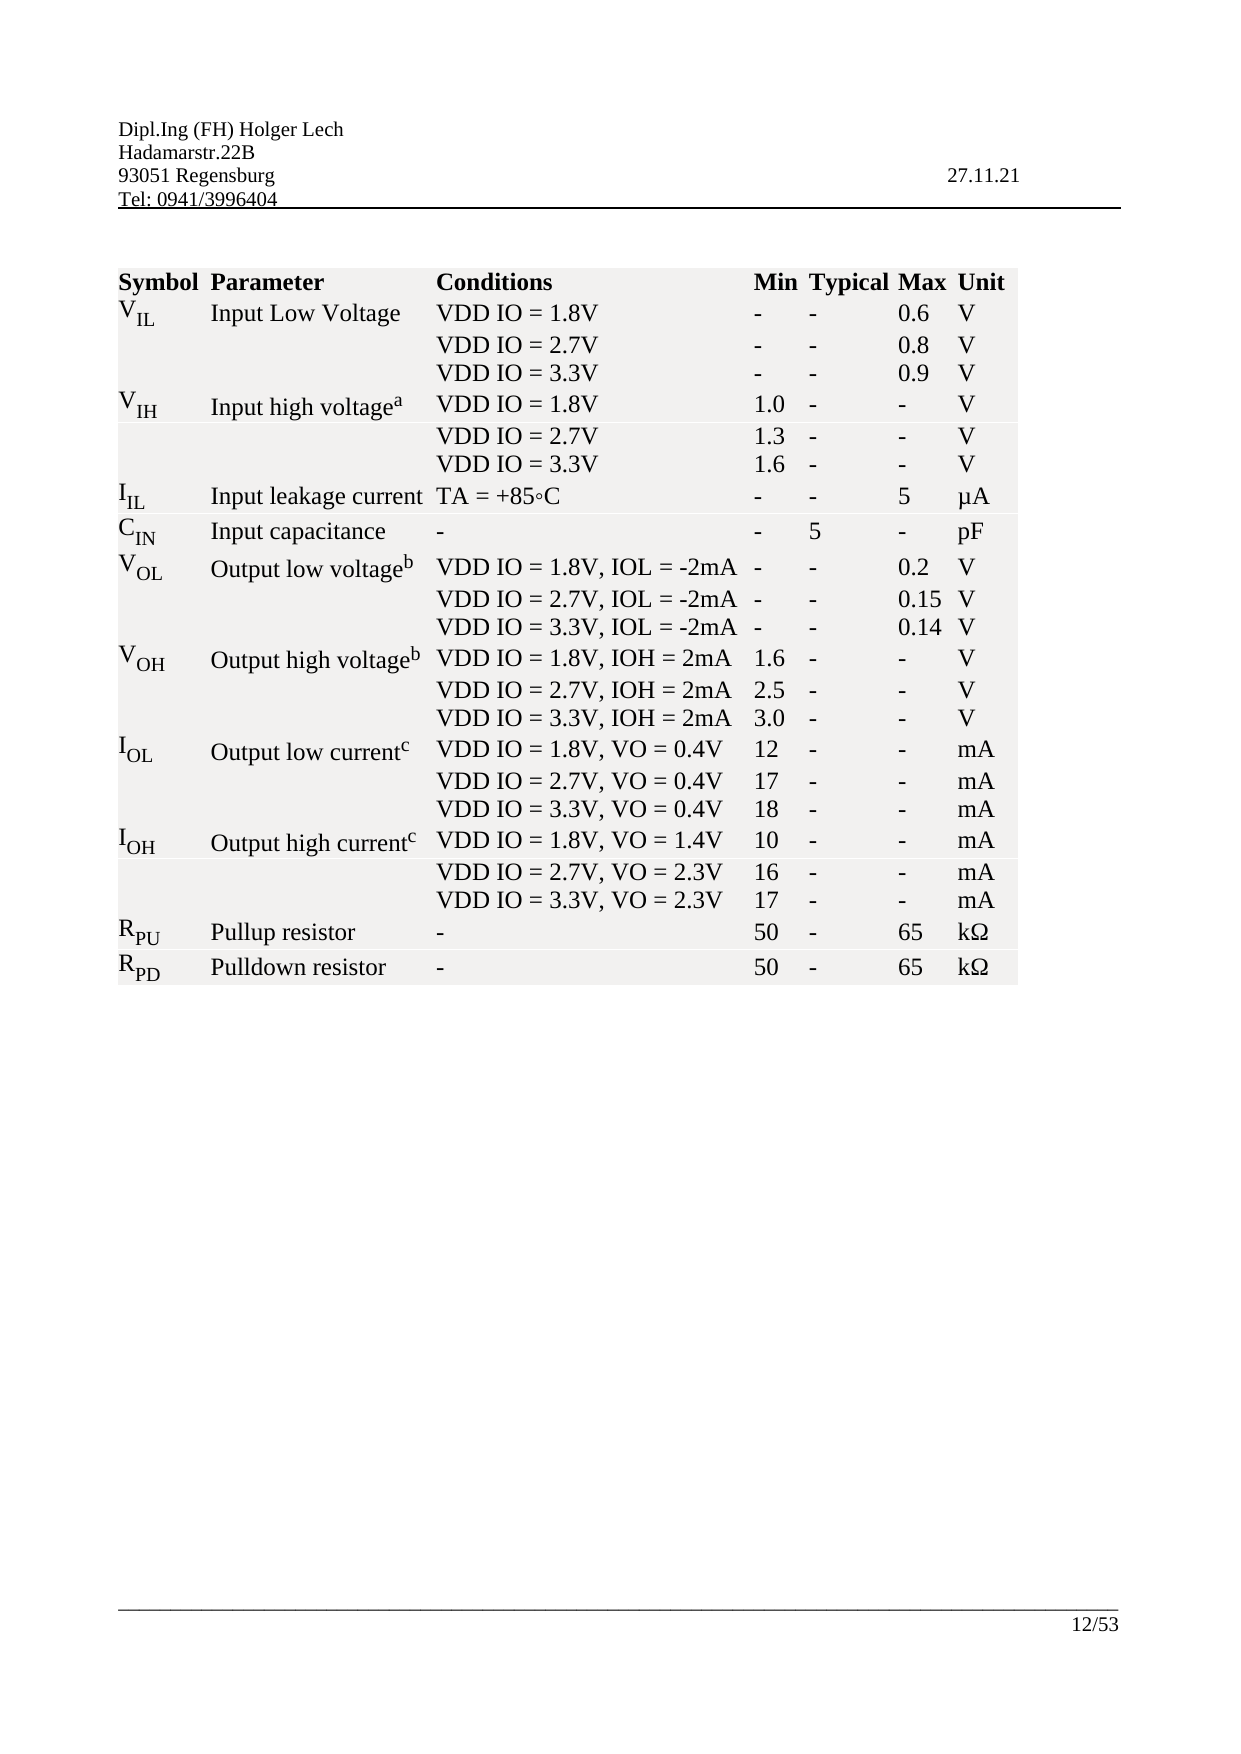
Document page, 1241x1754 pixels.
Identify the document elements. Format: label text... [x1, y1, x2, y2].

table_cell V [958, 676, 1018, 704]
table_cell 16 [754, 859, 808, 886]
table_cell - [809, 914, 898, 949]
table_cell - [436, 514, 753, 549]
table_cell µA [958, 478, 1018, 513]
table_cell 0.6 [898, 296, 957, 331]
table_cell - [809, 359, 898, 387]
table_cell - [754, 331, 808, 359]
table_cell [210, 767, 436, 795]
table_cell - [809, 450, 898, 478]
table_cell - [898, 732, 957, 767]
table_cell [210, 359, 436, 387]
table_cell [118, 704, 210, 732]
table_cell VOH [118, 640, 210, 676]
table_cell - [898, 886, 957, 914]
table_header Typical [809, 268, 898, 296]
table_cell - [898, 859, 957, 886]
table_cell 0.8 [898, 331, 957, 359]
table_cell 50 [754, 950, 808, 985]
table_cell VDD IO = 1.8V, VO = 0.4V [436, 732, 753, 767]
table_cell VOL [118, 549, 210, 585]
table_cell [210, 795, 436, 823]
table_cell IIL [118, 478, 210, 513]
table_cell Output low voltageb [210, 549, 436, 585]
table_cell [210, 613, 436, 640]
table_cell [210, 859, 436, 886]
table_cell - [754, 585, 808, 613]
table_cell VDD IO = 1.8V, VO = 1.4V [436, 823, 753, 858]
table_header Symbol [118, 268, 210, 296]
table_cell 5 [898, 478, 957, 513]
table_cell Input leakage current [210, 478, 436, 513]
table_cell [118, 767, 210, 795]
table_cell - [809, 732, 898, 767]
table_cell [118, 331, 210, 359]
table_cell - [809, 704, 898, 732]
table_cell VDD IO = 2.7V, IOH = 2mA [436, 676, 753, 704]
table_cell Output high voltageb [210, 640, 436, 676]
table_cell Output high currentc [210, 823, 436, 858]
table_cell [118, 795, 210, 823]
table_cell V [958, 613, 1018, 640]
table_cell 1.6 [754, 450, 808, 478]
table_cell - [436, 950, 753, 985]
table_cell pF [958, 514, 1018, 549]
table_cell - [754, 296, 808, 331]
table_cell VDD IO = 2.7V, VO = 2.3V [436, 859, 753, 886]
table_cell [210, 450, 436, 478]
table_cell - [809, 613, 898, 640]
table_cell VDD IO = 1.8V [436, 296, 753, 331]
table_cell 3.0 [754, 704, 808, 732]
table_cell CIN [118, 514, 210, 549]
table_cell [210, 704, 436, 732]
table_cell [210, 585, 436, 613]
table_cell 18 [754, 795, 808, 823]
table_cell Pulldown resistor [210, 950, 436, 985]
table_cell 1.6 [754, 640, 808, 676]
table_cell RPU [118, 914, 210, 949]
table_cell VDD IO = 3.3V, IOL = -2mA [436, 613, 753, 640]
table_cell VDD IO = 2.7V [436, 331, 753, 359]
table_cell VDD IO = 2.7V, IOL = -2mA [436, 585, 753, 613]
table_cell - [809, 549, 898, 585]
table_cell [118, 585, 210, 613]
table_cell 1.3 [754, 423, 808, 450]
table_cell - [809, 478, 898, 513]
table_cell TA = +85◦C [436, 478, 753, 513]
table_cell V [958, 549, 1018, 585]
table_cell - [898, 676, 957, 704]
table_cell V [958, 387, 1018, 422]
table_cell - [809, 331, 898, 359]
table_cell - [754, 613, 808, 640]
table_cell Output low currentc [210, 732, 436, 767]
table_cell - [809, 950, 898, 985]
table_cell 0.9 [898, 359, 957, 387]
table_cell [118, 886, 210, 914]
table_cell Pullup resistor [210, 914, 436, 949]
table_cell [210, 331, 436, 359]
table_cell kΩ [958, 950, 1018, 985]
table_cell - [898, 640, 957, 676]
table_cell VDD IO = 3.3V, VO = 0.4V [436, 795, 753, 823]
table_cell [210, 886, 436, 914]
table_cell VDD IO = 2.7V, VO = 0.4V [436, 767, 753, 795]
table_cell kΩ [958, 914, 1018, 949]
table_header Min [754, 268, 808, 296]
table_cell IOL [118, 732, 210, 767]
table_cell IOH [118, 823, 210, 858]
table_cell V [958, 704, 1018, 732]
table_cell 5 [809, 514, 898, 549]
table_header Conditions [436, 268, 753, 296]
table_cell [118, 613, 210, 640]
table_cell Input capacitance [210, 514, 436, 549]
table_cell mA [958, 859, 1018, 886]
table_cell - [809, 859, 898, 886]
table_cell VDD IO = 3.3V [436, 450, 753, 478]
table_cell mA [958, 767, 1018, 795]
table_cell - [809, 423, 898, 450]
table_cell - [809, 296, 898, 331]
table_cell mA [958, 732, 1018, 767]
table_cell - [809, 767, 898, 795]
table_header Parameter [210, 268, 436, 296]
table_cell 50 [754, 914, 808, 949]
table_cell VDD IO = 1.8V, IOH = 2mA [436, 640, 753, 676]
table_cell - [809, 823, 898, 858]
table_cell 65 [898, 950, 957, 985]
table_cell 2.5 [754, 676, 808, 704]
table_cell 65 [898, 914, 957, 949]
table_cell [118, 859, 210, 886]
table_header Max [898, 268, 957, 296]
table_cell [118, 450, 210, 478]
table_cell 1.0 [754, 387, 808, 422]
table_cell [210, 423, 436, 450]
table_cell Input high voltagea [210, 387, 436, 422]
table_cell - [754, 478, 808, 513]
table_cell VDD IO = 1.8V, IOL = -2mA [436, 549, 753, 585]
table_cell V [958, 296, 1018, 331]
table_cell - [809, 387, 898, 422]
table_cell VDD IO = 1.8V [436, 387, 753, 422]
table_cell VIL [118, 296, 210, 331]
table_header Unit [958, 268, 1018, 296]
table_cell [210, 676, 436, 704]
table_cell Input Low Voltage [210, 296, 436, 331]
table_cell - [898, 767, 957, 795]
table_cell [118, 359, 210, 387]
table_cell 0.2 [898, 549, 957, 585]
table_cell - [754, 514, 808, 549]
table_cell V [958, 640, 1018, 676]
table_cell - [436, 914, 753, 949]
table_cell - [898, 387, 957, 422]
table_cell VDD IO = 3.3V, IOH = 2mA [436, 704, 753, 732]
table_cell 10 [754, 823, 808, 858]
table_cell VIH [118, 387, 210, 422]
table_cell - [754, 549, 808, 585]
table_cell 17 [754, 767, 808, 795]
table_cell - [809, 886, 898, 914]
table_cell VDD IO = 3.3V [436, 359, 753, 387]
table_cell V [958, 450, 1018, 478]
table_cell - [898, 823, 957, 858]
table_cell mA [958, 886, 1018, 914]
table_cell RPD [118, 950, 210, 985]
table_cell - [809, 676, 898, 704]
table_cell [118, 423, 210, 450]
table_cell - [898, 704, 957, 732]
table_cell - [898, 423, 957, 450]
table_cell mA [958, 795, 1018, 823]
table_cell V [958, 585, 1018, 613]
table_cell V [958, 331, 1018, 359]
table_cell - [809, 585, 898, 613]
table_cell 0.14 [898, 613, 957, 640]
table_cell [118, 676, 210, 704]
table_cell VDD IO = 2.7V [436, 423, 753, 450]
table_cell V [958, 423, 1018, 450]
table_cell - [809, 795, 898, 823]
table_cell 0.15 [898, 585, 957, 613]
table_cell - [809, 640, 898, 676]
table_cell VDD IO = 3.3V, VO = 2.3V [436, 886, 753, 914]
table_cell - [898, 450, 957, 478]
table_cell 17 [754, 886, 808, 914]
table_cell - [898, 514, 957, 549]
table_cell 12 [754, 732, 808, 767]
table_cell - [898, 795, 957, 823]
table_cell V [958, 359, 1018, 387]
table_cell mA [958, 823, 1018, 858]
table_cell - [754, 359, 808, 387]
